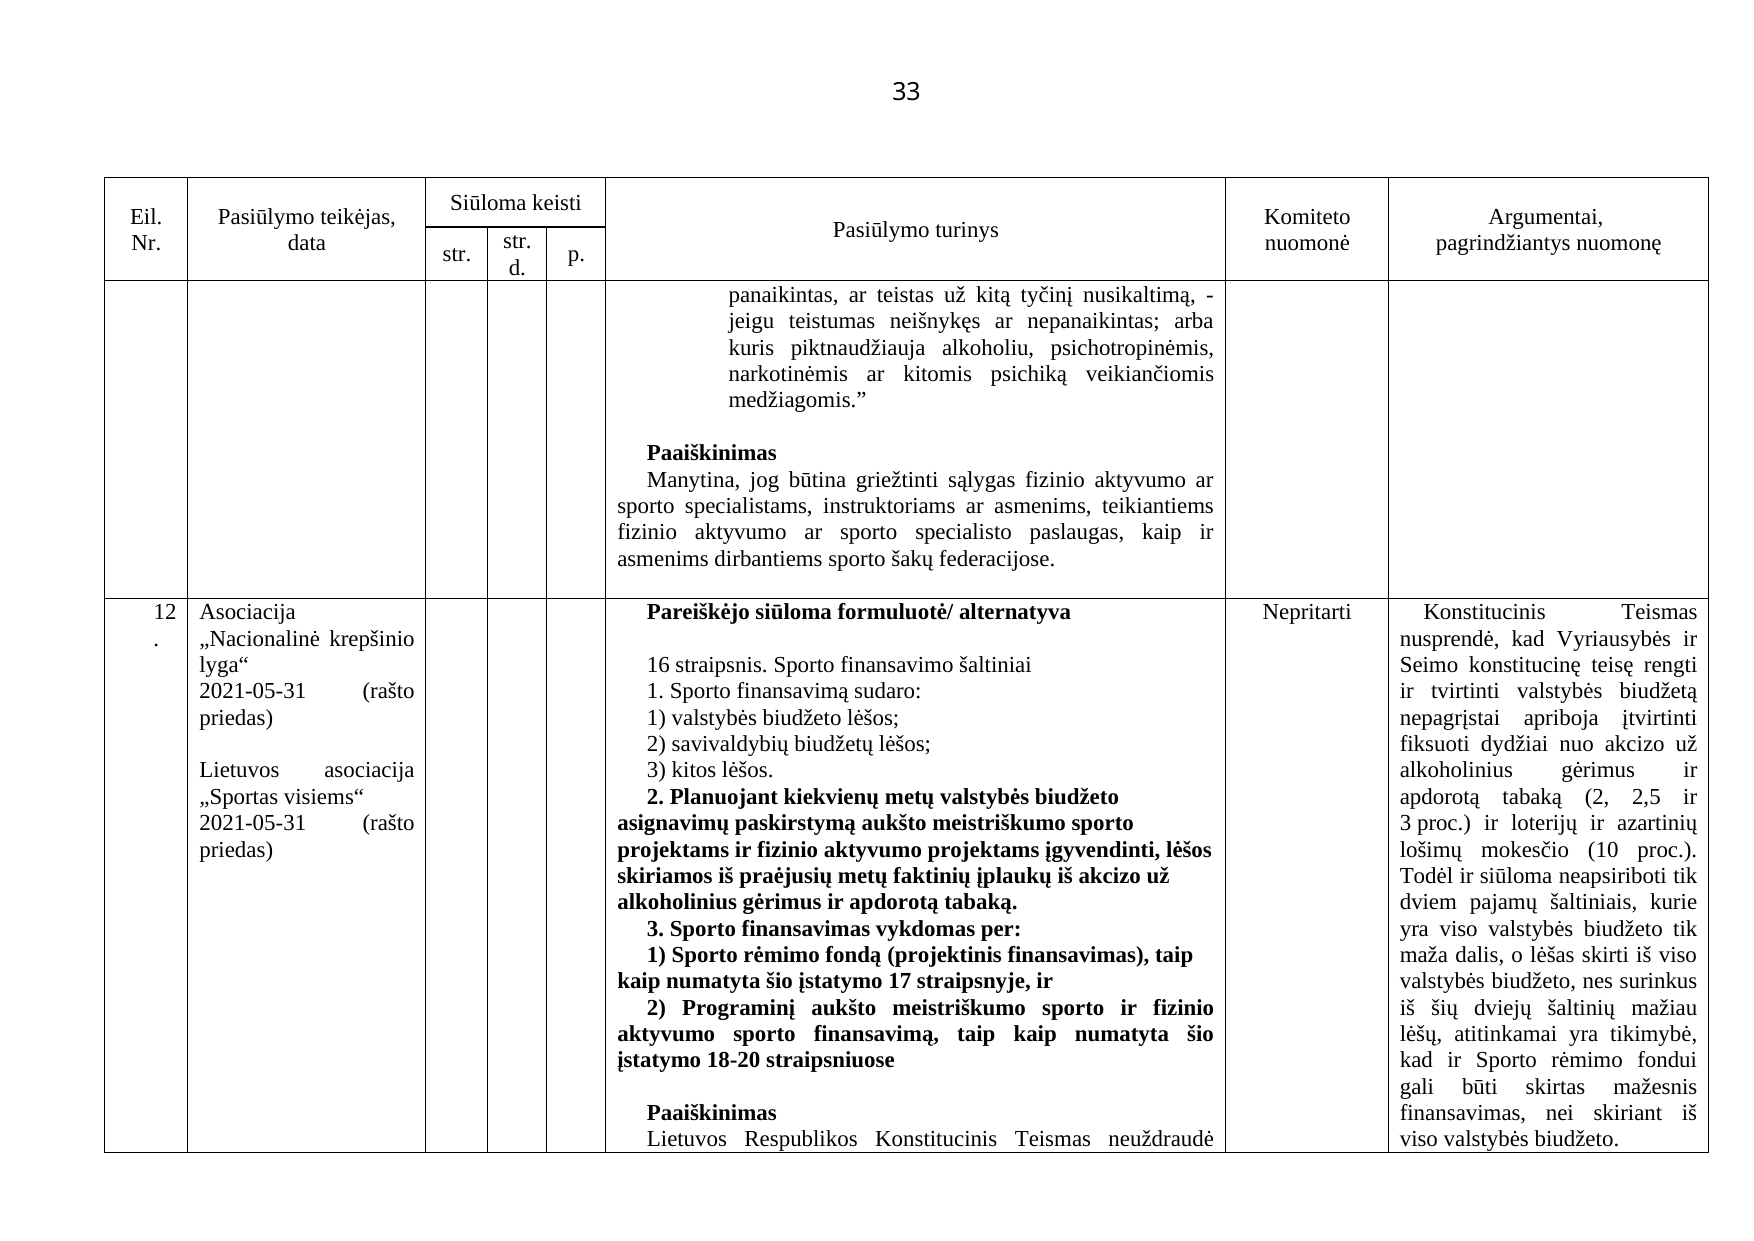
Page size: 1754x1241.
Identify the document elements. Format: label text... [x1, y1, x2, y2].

table_header Komiteto nuomonė [1226, 178, 1388, 280]
table_cell [488, 281, 546, 597]
table_cell [105, 281, 187, 597]
table_cell [488, 599, 546, 1152]
table_cell [426, 599, 487, 1152]
table_cell Asociacija „Nacionalinė krepšinio lyga“ 2021-05-31 (rašto priedas) Lietuvos asociacija „Sportas visiems“ 2021-05-31 (rašto priedas) [188, 599, 425, 1152]
table_cell str. [426, 228, 487, 280]
table_cell [1389, 281, 1708, 597]
table_cell Konstitucinis Teismas nusprendė, kad Vyriausybės ir Seimo konstitucinę teisę rengti ir tvirtinti valstybės biudžetą nepagrįstai apriboja įtvirtinti fiksuoti dydžiai nuo akcizo už alkoholinius gėrimus ir apdorotą tabaką (2, 2,5 ir 3 proc.) ir loterijų ir azartinių lošimų mokesčio (10 proc.). Todėl ir siūloma neapsiriboti tik dviem pajamų šaltiniais, kurie yra viso valstybės biudžeto tik maža dalis, o lėšas skirti iš viso valstybės biudžeto, nes surinkus iš šių dviejų šaltinių mažiau lėšų, atitinkamai yra tikimybė, kad ir Sporto rėmimo fondui gali būti skirtas mažesnis finansavimas, nei skiriant iš viso valstybės biudžeto. [1389, 599, 1708, 1152]
table_header Argumentai, pagrindžiantys nuomonę [1389, 178, 1708, 280]
table_header Pasiūlymo teikėjas, data [188, 178, 425, 280]
table_cell Pareiškėjo siūloma formuluotė/ alternatyva 16 straipsnis. Sporto finansavimo šaltiniai 1. Sporto finansavimą sudaro: 1) valstybės biudžeto lėšos; 2) savivaldybių biudžetų lėšos; 3) kitos lėšos. 2. Planuojant kiekvienų metų valstybės biudžeto asignavimų paskirstymą aukšto meistriškumo sporto projektams ir fizinio aktyvumo projektams įgyvendinti, lėšos skiriamos iš praėjusių metų faktinių įplaukų iš akcizo už alkoholinius gėrimus ir apdorotą tabaką. 3. Sporto finansavimas vykdomas per: 1) Sporto rėmimo fondą (projektinis finansavimas), taip kaip numatyta šio įstatymo 17 straipsnyje, ir 2) Programinį aukšto meistriškumo sporto ir fizinio aktyvumo sporto finansavimą, taip kaip numatyta šio įstatymo 18-20 straipsniuose Paaiškinimas Lietuvos Respublikos Konstitucinis Teismas neuždraudė [606, 599, 1225, 1152]
table_header Siūloma keisti [426, 178, 605, 226]
table_cell [547, 599, 605, 1152]
table_cell [188, 281, 425, 597]
table_cell panaikintas, ar teistas už kitą tyčinį nusikaltimą, - jeigu teistumas neišnykęs ar nepanaikintas; arba kuris piktnaudžiauja alkoholiu, psichotropinėmis, narkotinėmis ar kitomis psichiką veikiančiomis medžiagomis.” Paaiškinimas Manytina, jog būtina griežtinti sąlygas fizinio aktyvumo ar sporto specialistams, instruktoriams ar asmenims, teikiantiems fizinio aktyvumo ar sporto specialisto paslaugas, kaip ir asmenims dirbantiems sporto šakų federacijose. [606, 281, 1225, 597]
table_cell str. d. [488, 228, 546, 280]
table_cell [547, 281, 605, 597]
table_cell p. [547, 228, 605, 280]
table_cell Nepritarti [1226, 599, 1388, 1152]
table_cell [105, 599, 187, 1152]
table_cell [1226, 281, 1388, 597]
table_header Eil. Nr. [105, 178, 187, 280]
table_cell [426, 281, 487, 597]
table_header Pasiūlymo turinys [606, 178, 1225, 280]
